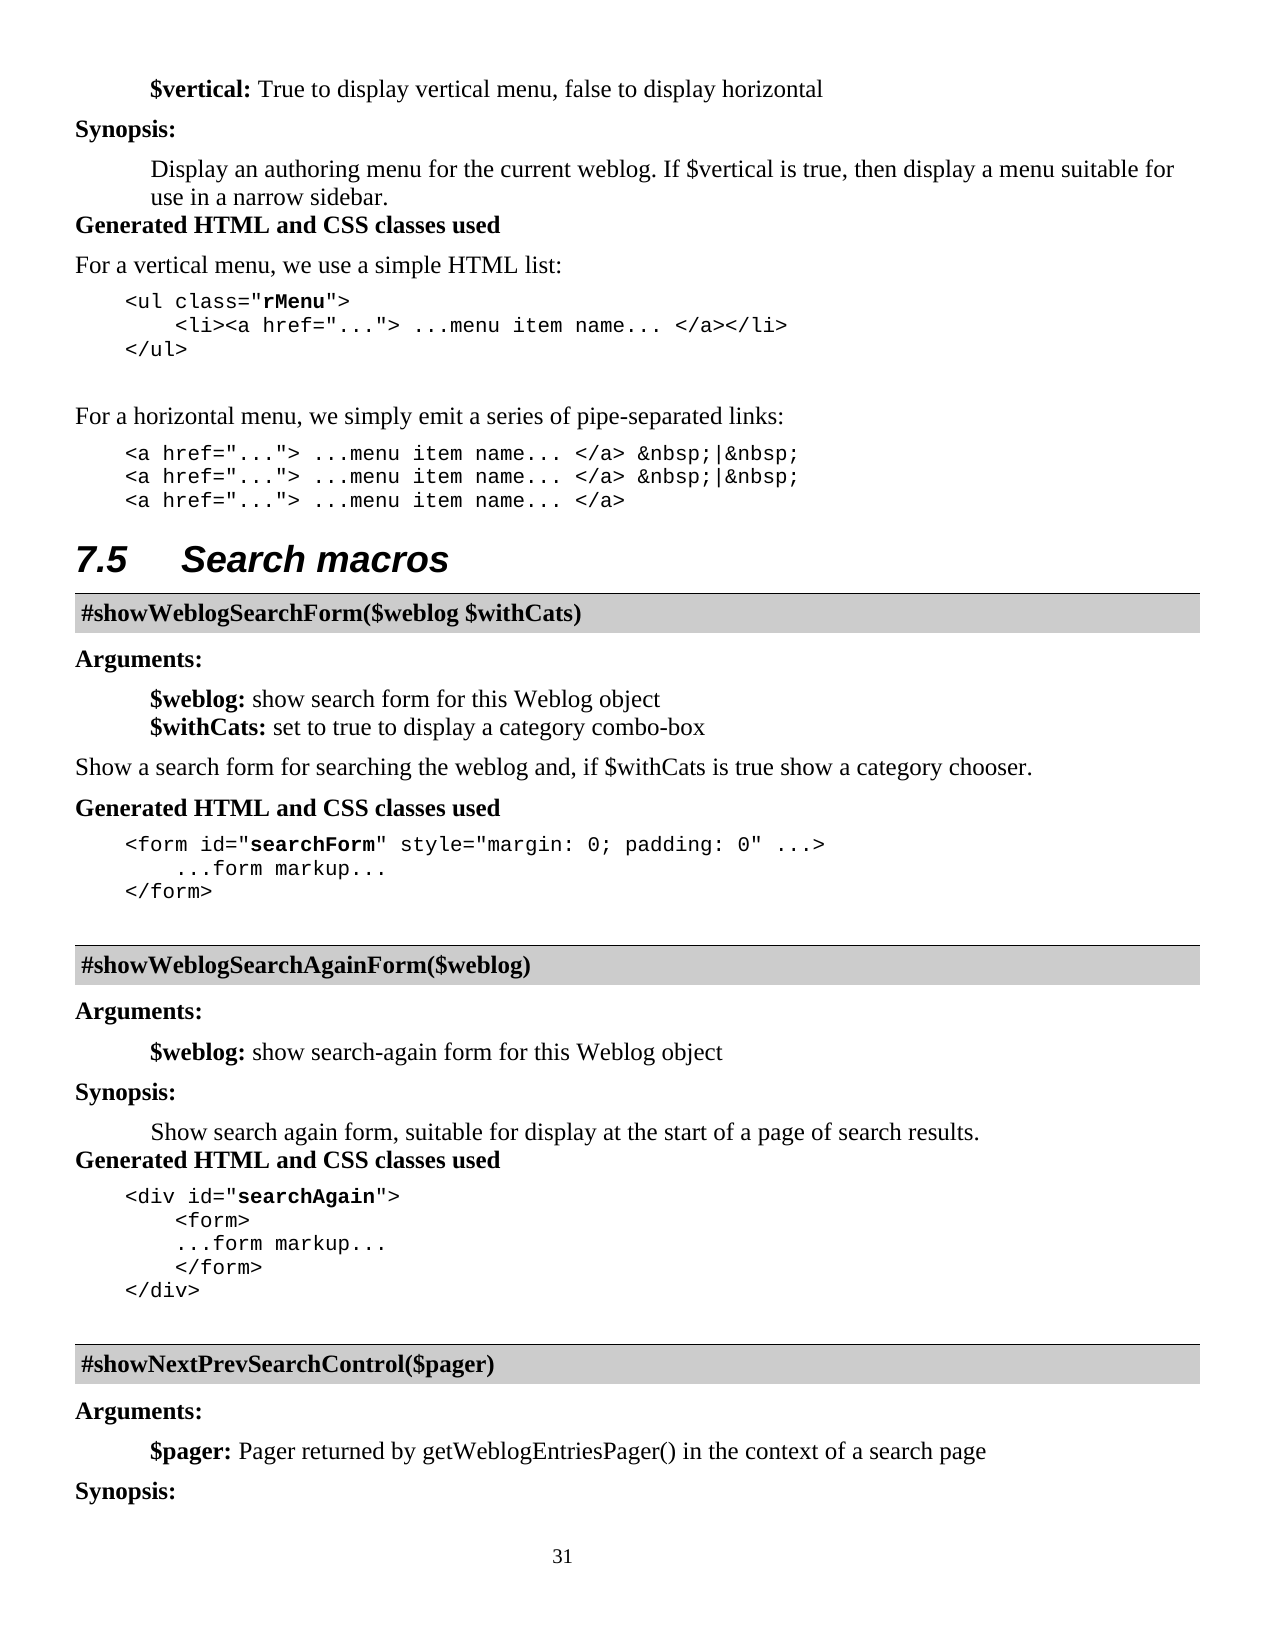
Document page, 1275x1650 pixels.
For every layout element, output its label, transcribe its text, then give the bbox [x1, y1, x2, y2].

text Synopsis: [75, 1078, 1200, 1106]
text Synopsis: [75, 115, 1200, 143]
text Arguments: [75, 997, 1200, 1025]
title #showWeblogSearchAgainForm($weblog) [75, 946, 1200, 985]
text <a href="..."> ...menu item name... </a> &nbsp;|&nbsp; [75, 466, 1200, 490]
text Synopsis: [75, 1477, 1200, 1505]
text $weblog: show search-again form for this Weblog object [75, 1038, 1200, 1065]
text ...form markup... [75, 857, 1200, 881]
text $pager: Pager returned by getWeblogEntriesPager() in the context of a search page [75, 1437, 1200, 1465]
text ...form markup... [75, 1233, 1200, 1257]
text </form> [75, 881, 1200, 905]
subtitle Search macros [75, 538, 1200, 580]
text For a horizontal menu, we simply emit a series of pipe-separated links: [75, 402, 1200, 430]
title #showNextPrevSearchControl($pager) [75, 1345, 1200, 1384]
text </ul> [75, 338, 1200, 362]
text <li><a href="..."> ...menu item name... </a></li> [75, 315, 1200, 338]
text Generated HTML and CSS classes used [75, 794, 1200, 821]
text Show search again form, suitable for display at the start of a page of search results. [150, 1118, 1200, 1146]
text $weblog: show search form for this Weblog object $withCats: set to true to display a category combo-box [75, 686, 1200, 741]
text </form> [75, 1257, 1200, 1281]
text <form id="searchForm" style="margin: 0; padding: 0" ...> [75, 834, 1200, 857]
text Display an authoring menu for the current weblog. If $vertical is true, then display a menu suitable for use in a narrow sidebar. [150, 155, 1200, 211]
text <ul class="rMenu"> [75, 291, 1200, 315]
text </div> [75, 1281, 1200, 1304]
text For a vertical menu, we use a simple HTML list: [75, 251, 1200, 279]
text Show a search form for searching the weblog and, if $withCats is true show a category chooser. [75, 753, 1200, 781]
text <a href="..."> ...menu item name... </a> [75, 490, 1200, 513]
title #showWeblogSearchForm($weblog $withCats) [75, 594, 1200, 633]
text <a href="..."> ...menu item name... </a> &nbsp;|&nbsp; [75, 443, 1200, 466]
text Generated HTML and CSS classes used [75, 1146, 1200, 1173]
text <div id="searchAgain"> [75, 1186, 1200, 1209]
text $vertical: True to display vertical menu, false to display horizontal [75, 75, 1200, 103]
text Arguments: [75, 645, 1200, 673]
text <form> [75, 1209, 1200, 1233]
text Arguments: [75, 1397, 1200, 1424]
text Generated HTML and CSS classes used [75, 211, 1200, 238]
